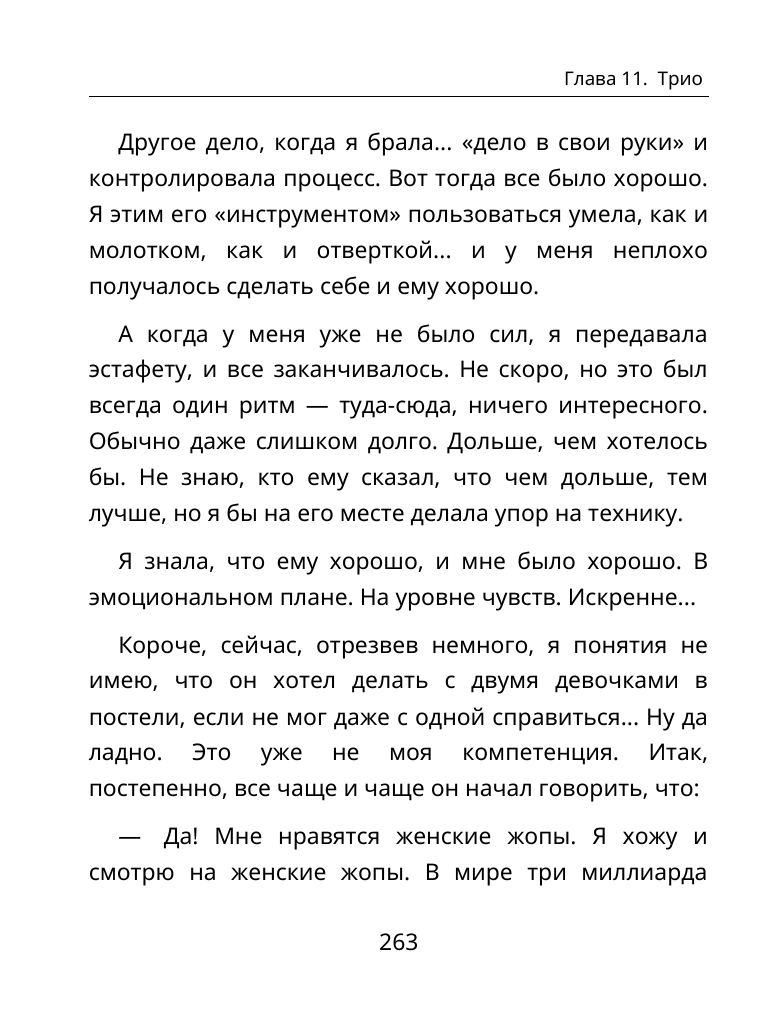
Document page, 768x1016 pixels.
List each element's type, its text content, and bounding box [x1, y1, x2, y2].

text А когда у меня уже не было сил, я передавала эстафету, и все заканчивалось. Не скоро, но это был всегда один ритм — туда-сюда, ничего интересного. Обычно даже слишком долго. Дольше, чем хотелось бы. Не знаю, кто ему сказал, что чем дольше, тем лучше, но я бы на его месте делала упор на технику. [88, 317, 709, 528]
text Короче, сейчас, отрезвев немного, я понятия не имею, что он хотел делать с двумя девочками в постели, если не мог даже с одной справиться... Ну да ладно. Это уже не моя компетенция. Итак, постепенно, все чаще и чаще он начал говорить, что: [88, 628, 709, 803]
list Да! Мне нравятся женские жопы. Я хожу и смотрю на женские жопы. В мире три миллиарда [88, 820, 709, 887]
text Другое дело, когда я брала... «дело в свои руки» и контролировала процесс. Вот тогда все было хорошо. Я этим его «инструментом» пользоваться умела, как и молотком, как и отверткой... и у меня неплохо получалось сделать себе и ему хорошо. [88, 126, 709, 301]
text Я знала, что ему хорошо, и мне было хорошо. В эмоциональном плане. На уровне чувств. Искренне... [88, 545, 709, 612]
